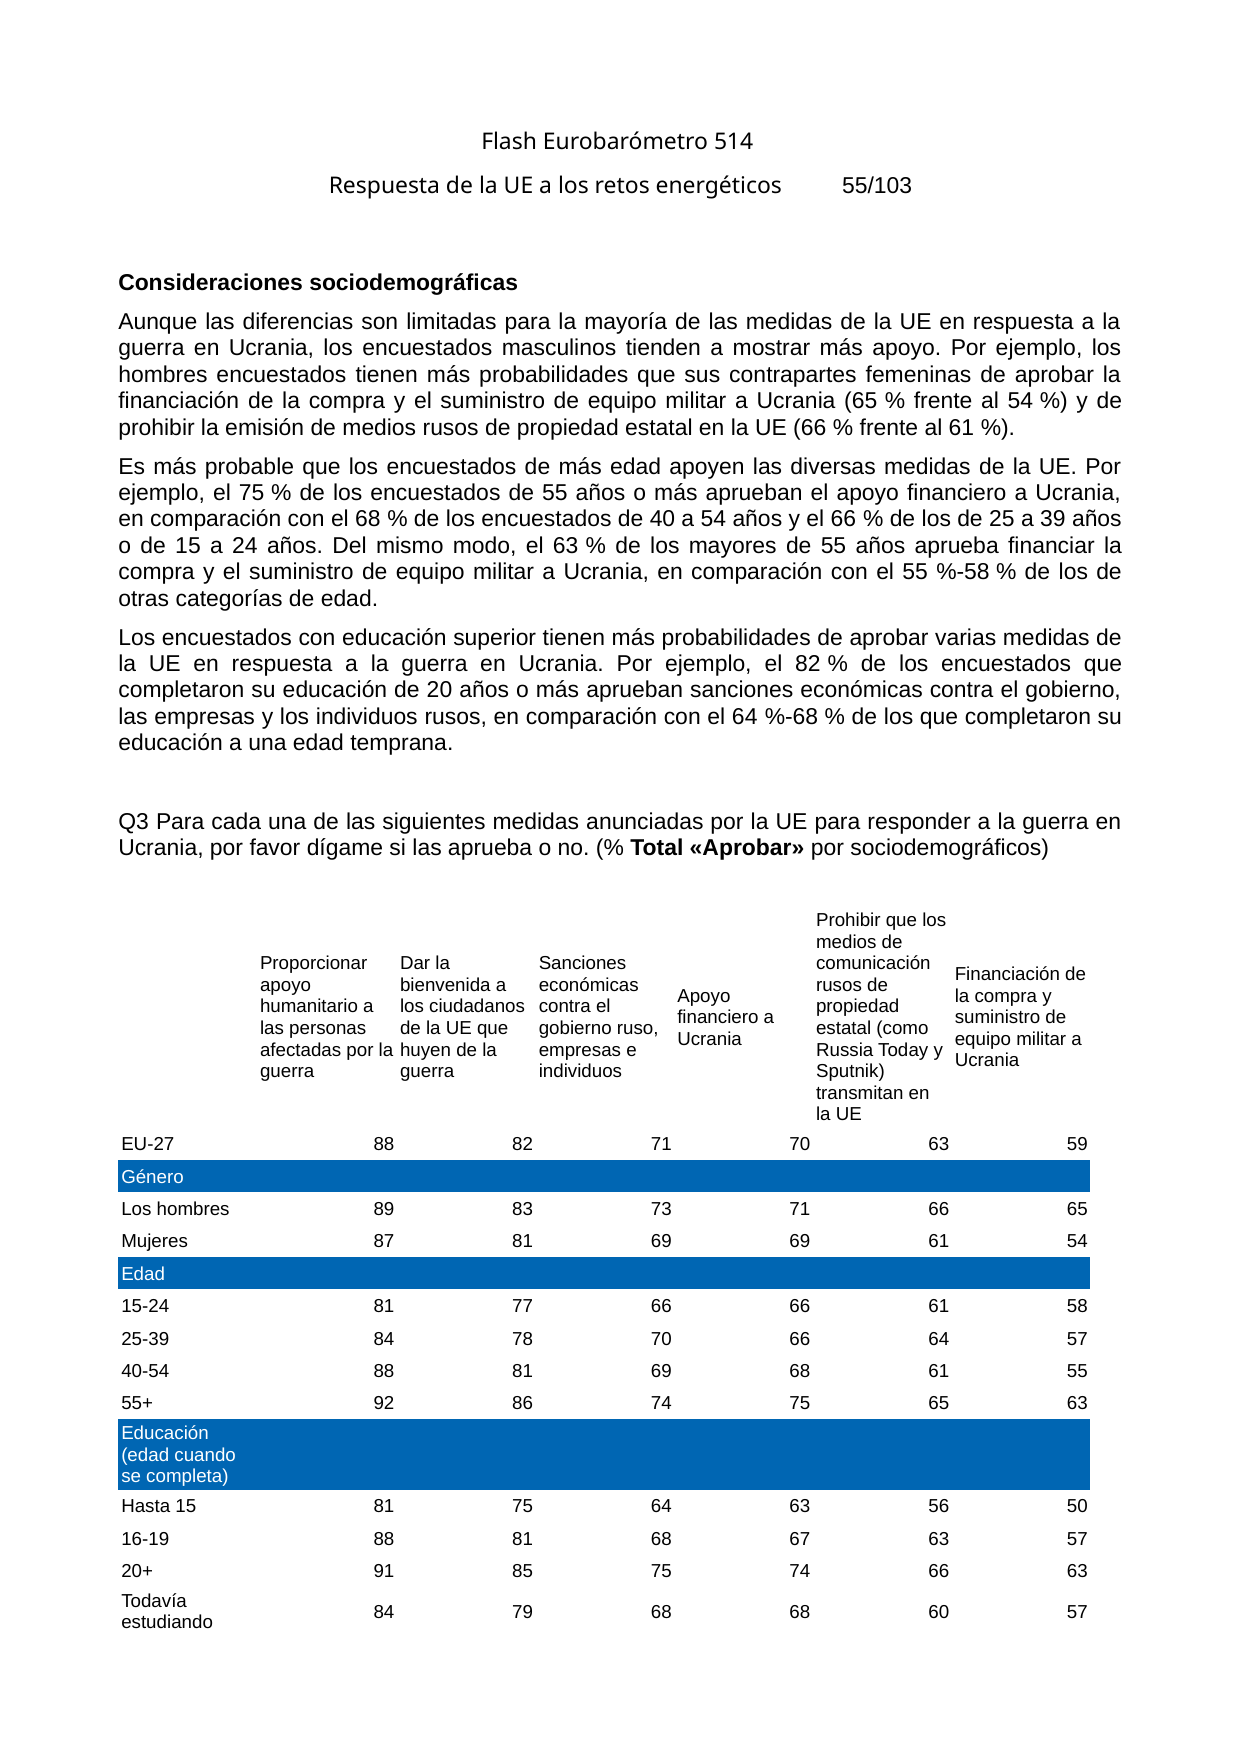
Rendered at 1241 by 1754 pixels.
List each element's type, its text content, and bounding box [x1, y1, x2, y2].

table_cell 66 [813, 1555, 952, 1587]
table_cell [397, 1257, 536, 1289]
table_cell 55 [952, 1354, 1090, 1387]
table_cell 83 [397, 1193, 536, 1225]
table_cell 64 [813, 1322, 952, 1354]
table_header Dar la bienvenida a los ciudadanos de la UE que huyen de la guerra [397, 906, 536, 1128]
table_cell 66 [674, 1322, 813, 1354]
table_cell 58 [952, 1290, 1090, 1322]
table_cell 60 [813, 1587, 952, 1636]
text Consideraciones sociodemográficas [118, 269, 1122, 295]
table_header Apoyo financiero a Ucrania [674, 906, 813, 1128]
table_cell 68 [536, 1522, 674, 1554]
table_header Prohibir que los medios de comunicación rusos de propiedad estatal (como Russia Today y Sputnik) transmitan en la UE [813, 906, 952, 1128]
table_cell Mujeres [118, 1225, 257, 1257]
table_cell [257, 1160, 397, 1192]
text Q3 Para cada una de las siguientes medidas anunciadas por la UE para responder a la guerra en Ucrania, por favor dígame si las aprueba o no. (% Total «Aprobar» por sociodemográficos) [118, 808, 1122, 860]
text Aunque las diferencias son limitadas para la mayoría de las medidas de la UE en respuesta a la guerra en Ucrania, los encuestados masculinos tienden a mostrar más apoyo. Por ejemplo, los hombres encuestados tienen más probabilidades que sus contrapartes femeninas de aprobar la financiación de la compra y el suministro de equipo militar a Ucrania (65 % frente al 54 %) y de prohibir la emisión de medios rusos de propiedad estatal en la UE (66 % frente al 61 %). [118, 308, 1122, 440]
table_cell 88 [257, 1354, 397, 1387]
table_cell 40-54 [118, 1354, 257, 1387]
table_cell 70 [536, 1322, 674, 1354]
table_cell 16-19 [118, 1522, 257, 1554]
table_cell 68 [674, 1587, 813, 1636]
table_cell 84 [257, 1587, 397, 1636]
table_cell 88 [257, 1128, 397, 1160]
table_cell [952, 1160, 1090, 1192]
table_cell 74 [536, 1387, 674, 1419]
table_cell [536, 1160, 674, 1192]
text Los encuestados con educación superior tienen más probabilidades de aprobar varias medidas de la UE en respuesta a la guerra en Ucrania. Por ejemplo, el 82 % de los encuestados que completaron su educación de 20 años o más aprueban sanciones económicas contra el gobierno, las empresas y los individuos rusos, en comparación con el 64 %-68 % de los que completaron su educación a una edad temprana. [118, 624, 1122, 756]
table_cell 63 [813, 1128, 952, 1160]
table_cell 73 [536, 1193, 674, 1225]
table_cell 50 [952, 1490, 1090, 1522]
table_cell 81 [397, 1522, 536, 1554]
table_cell [952, 1419, 1090, 1490]
table_cell 79 [397, 1587, 536, 1636]
table_cell 92 [257, 1387, 397, 1419]
table_cell 81 [397, 1225, 536, 1257]
table_cell 56 [813, 1490, 952, 1522]
text Es más probable que los encuestados de más edad apoyen las diversas medidas de la UE. Por ejemplo, el 75 % de los encuestados de 55 años o más aprueban el apoyo financiero a Ucrania, en comparación con el 68 % de los encuestados de 40 a 54 años y el 66 % de los de 25 a 39 años o de 15 a 24 años. Del mismo modo, el 63 % de los mayores de 55 años aprueba financiar la compra y el suministro de equipo militar a Ucrania, en comparación con el 55 %-58 % de los de otras categorías de edad. [118, 453, 1122, 611]
table_cell 59 [952, 1128, 1090, 1160]
table_cell 71 [674, 1193, 813, 1225]
table_header Sanciones económicas contra el gobierno ruso, empresas e individuos [536, 906, 674, 1128]
table_cell 74 [674, 1555, 813, 1587]
table_cell Hasta 15 [118, 1490, 257, 1522]
table_cell 63 [952, 1387, 1090, 1419]
table_cell Los hombres [118, 1193, 257, 1225]
table_cell 66 [813, 1193, 952, 1225]
table_cell [813, 1160, 952, 1192]
table_cell 85 [397, 1555, 536, 1587]
table_cell Educación (edad cuando se completa) [118, 1419, 257, 1490]
table_header Financiación de la compra y suministro de equipo militar a Ucrania [952, 906, 1090, 1128]
table_cell [813, 1419, 952, 1490]
table_cell 66 [536, 1290, 674, 1322]
table_cell 54 [952, 1225, 1090, 1257]
table_cell [397, 1419, 536, 1490]
table_cell 82 [397, 1128, 536, 1160]
table_cell [397, 1160, 536, 1192]
table_cell 61 [813, 1290, 952, 1322]
table_header Proporcionar apoyo humanitario a las personas afectadas por la guerra [257, 906, 397, 1128]
table_cell 75 [536, 1555, 674, 1587]
table_cell 69 [674, 1225, 813, 1257]
table_cell 63 [952, 1555, 1090, 1587]
table_cell 91 [257, 1555, 397, 1587]
table_cell 69 [536, 1354, 674, 1387]
table_cell [536, 1257, 674, 1289]
table_cell 88 [257, 1522, 397, 1554]
table_cell 67 [674, 1522, 813, 1554]
table_cell 57 [952, 1587, 1090, 1636]
table_cell 61 [813, 1354, 952, 1387]
table_cell [952, 1257, 1090, 1289]
table_cell 68 [674, 1354, 813, 1387]
table_cell 75 [674, 1387, 813, 1419]
table_cell 75 [397, 1490, 536, 1522]
table_cell 55+ [118, 1387, 257, 1419]
table_header [118, 906, 257, 1128]
table_cell 81 [257, 1490, 397, 1522]
table_cell 20+ [118, 1555, 257, 1587]
table_cell [674, 1160, 813, 1192]
table_cell 57 [952, 1522, 1090, 1554]
table_cell 71 [536, 1128, 674, 1160]
table_cell 15-24 [118, 1290, 257, 1322]
table_cell Edad [118, 1257, 257, 1289]
table_cell 89 [257, 1193, 397, 1225]
table_cell 78 [397, 1322, 536, 1354]
table_cell Todavía estudiando [118, 1587, 257, 1636]
table_cell Género [118, 1160, 257, 1192]
table_cell 25-39 [118, 1322, 257, 1354]
table_cell 84 [257, 1322, 397, 1354]
table_cell 86 [397, 1387, 536, 1419]
table_cell 61 [813, 1225, 952, 1257]
table_cell 77 [397, 1290, 536, 1322]
table_cell 63 [813, 1522, 952, 1554]
table_cell 65 [952, 1193, 1090, 1225]
table_cell 65 [813, 1387, 952, 1419]
table_cell [257, 1419, 397, 1490]
table_cell [257, 1257, 397, 1289]
table_cell [536, 1419, 674, 1490]
table_cell 81 [397, 1354, 536, 1387]
table_cell 66 [674, 1290, 813, 1322]
table_cell 64 [536, 1490, 674, 1522]
table_cell 81 [257, 1290, 397, 1322]
table_cell 87 [257, 1225, 397, 1257]
table_cell 57 [952, 1322, 1090, 1354]
table_cell 68 [536, 1587, 674, 1636]
table_cell 69 [536, 1225, 674, 1257]
table_cell [674, 1419, 813, 1490]
table_cell [674, 1257, 813, 1289]
table_cell 70 [674, 1128, 813, 1160]
table_cell 63 [674, 1490, 813, 1522]
table_cell EU-27 [118, 1128, 257, 1160]
table_cell [813, 1257, 952, 1289]
